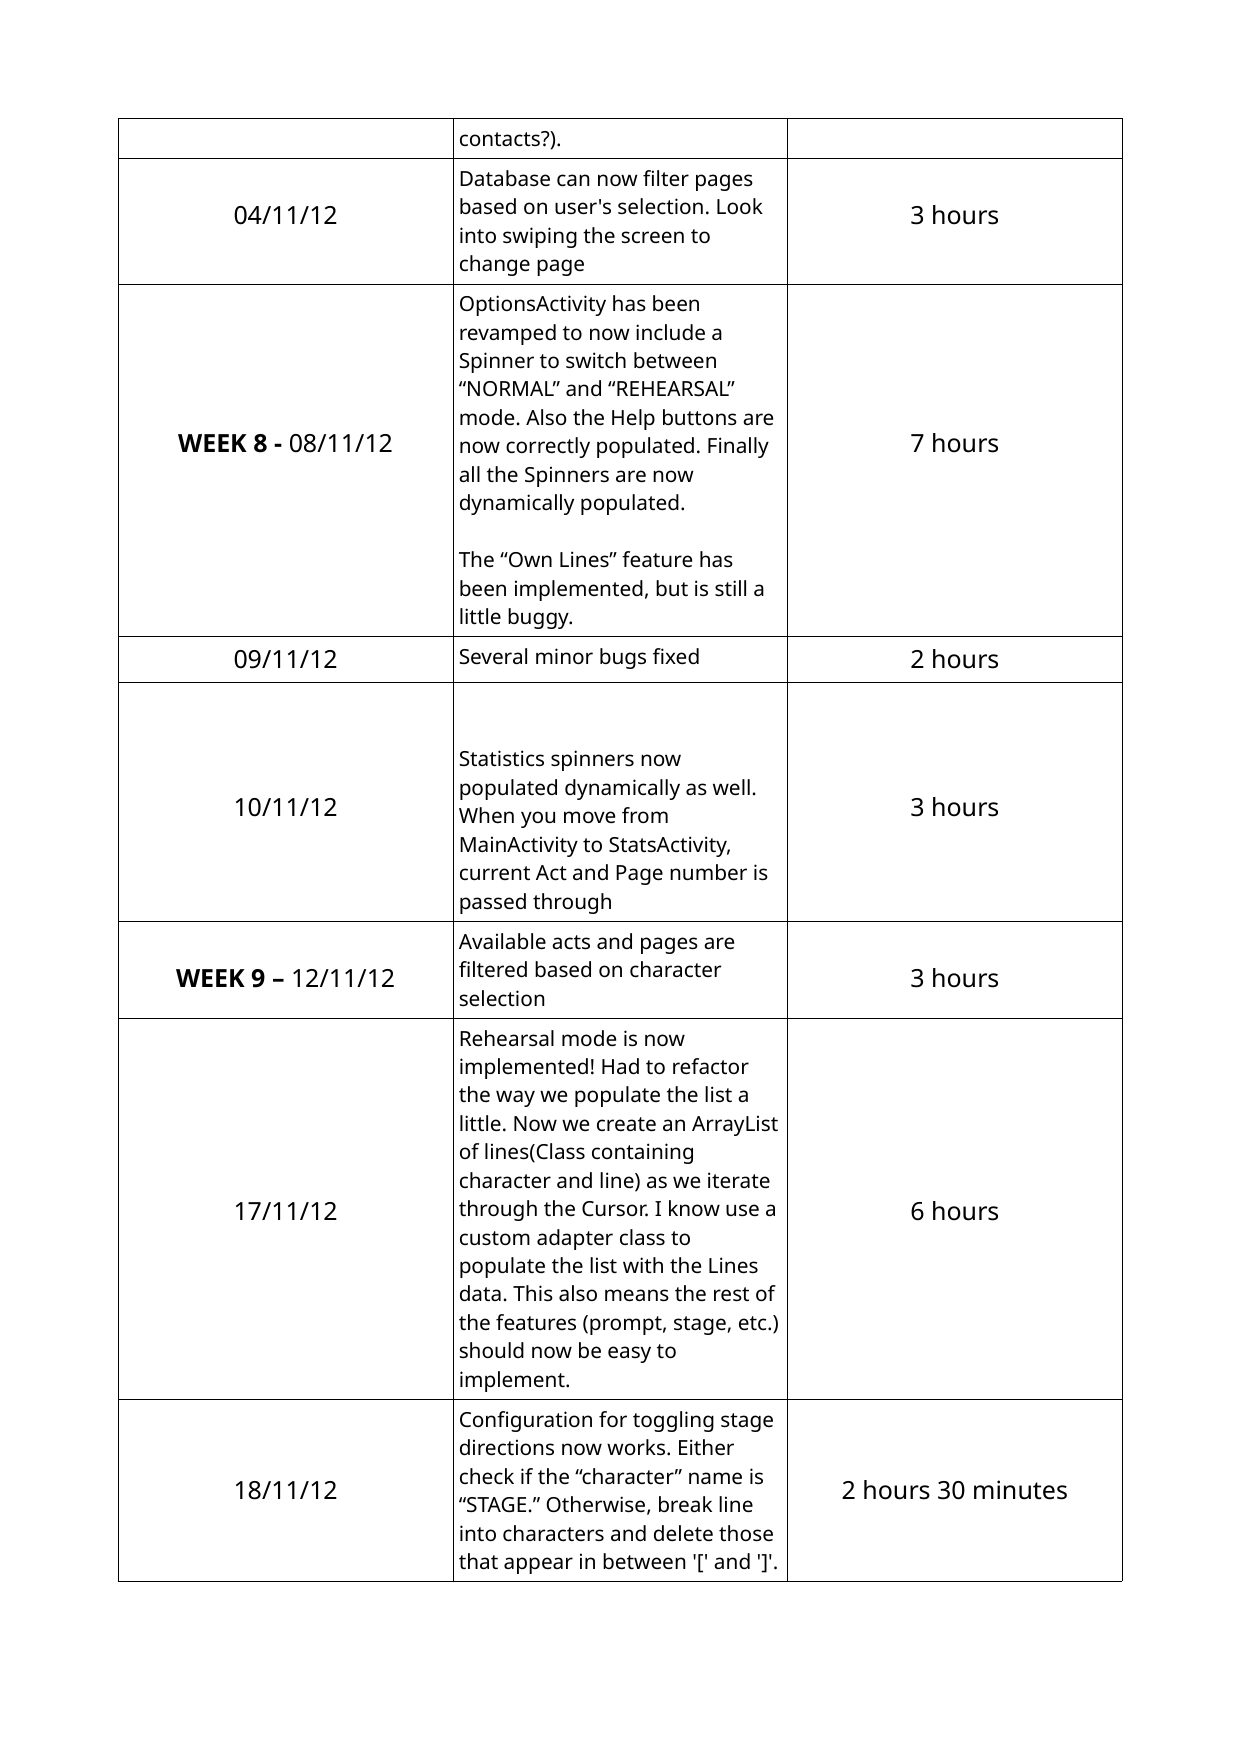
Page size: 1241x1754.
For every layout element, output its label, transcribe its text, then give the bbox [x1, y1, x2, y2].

table_cell 3 hours [788, 159, 1122, 283]
table_cell OptionsActivity has been revamped to now include a Spinner to switch between “NORMAL” and “REHEARSAL” mode. Also the Help buttons are now correctly populated. Finally all the Spinners are now dynamically populated. The “Own Lines” feature has been implemented, but is still a little buggy. [454, 285, 787, 636]
table_cell 17/11/12 [119, 1019, 453, 1399]
table_cell 09/11/12 [119, 637, 453, 682]
table_cell WEEK 9 – 12/11/12 [119, 922, 453, 1018]
table_cell Several minor bugs fixed [454, 637, 787, 682]
table_cell 2 hours [788, 637, 1122, 682]
table_cell 18/11/12 [119, 1400, 453, 1581]
table_cell 10/11/12 [119, 683, 453, 921]
table_cell WEEK 8 - 08/11/12 [119, 285, 453, 636]
table_cell [788, 119, 1122, 158]
table_cell 04/11/12 [119, 159, 453, 283]
table_cell Configuration for toggling stage directions now works. Either check if the “character” name is “STAGE.” Otherwise, break line into characters and delete those that appear in between '[' and ']'. [454, 1400, 787, 1581]
table_cell Available acts and pages are filtered based on character selection [454, 922, 787, 1018]
table_cell 6 hours [788, 1019, 1122, 1399]
table_cell contacts?). [454, 119, 787, 158]
table_cell 3 hours [788, 683, 1122, 921]
table_cell 3 hours [788, 922, 1122, 1018]
table_cell Statistics spinners now populated dynamically as well. When you move from MainActivity to StatsActivity, current Act and Page number is passed through [454, 683, 787, 921]
table_cell [119, 119, 453, 158]
table_cell 7 hours [788, 285, 1122, 636]
table_cell Database can now filter pages based on user's selection. Look into swiping the screen to change page [454, 159, 787, 283]
table_cell 2 hours 30 minutes [788, 1400, 1122, 1581]
table_cell Rehearsal mode is now implemented! Had to refactor the way we populate the list a little. Now we create an ArrayList of lines(Class containing character and line) as we iterate through the Cursor. I know use a custom adapter class to populate the list with the Lines data. This also means the rest of the features (prompt, stage, etc.) should now be easy to implement. [454, 1019, 787, 1399]
